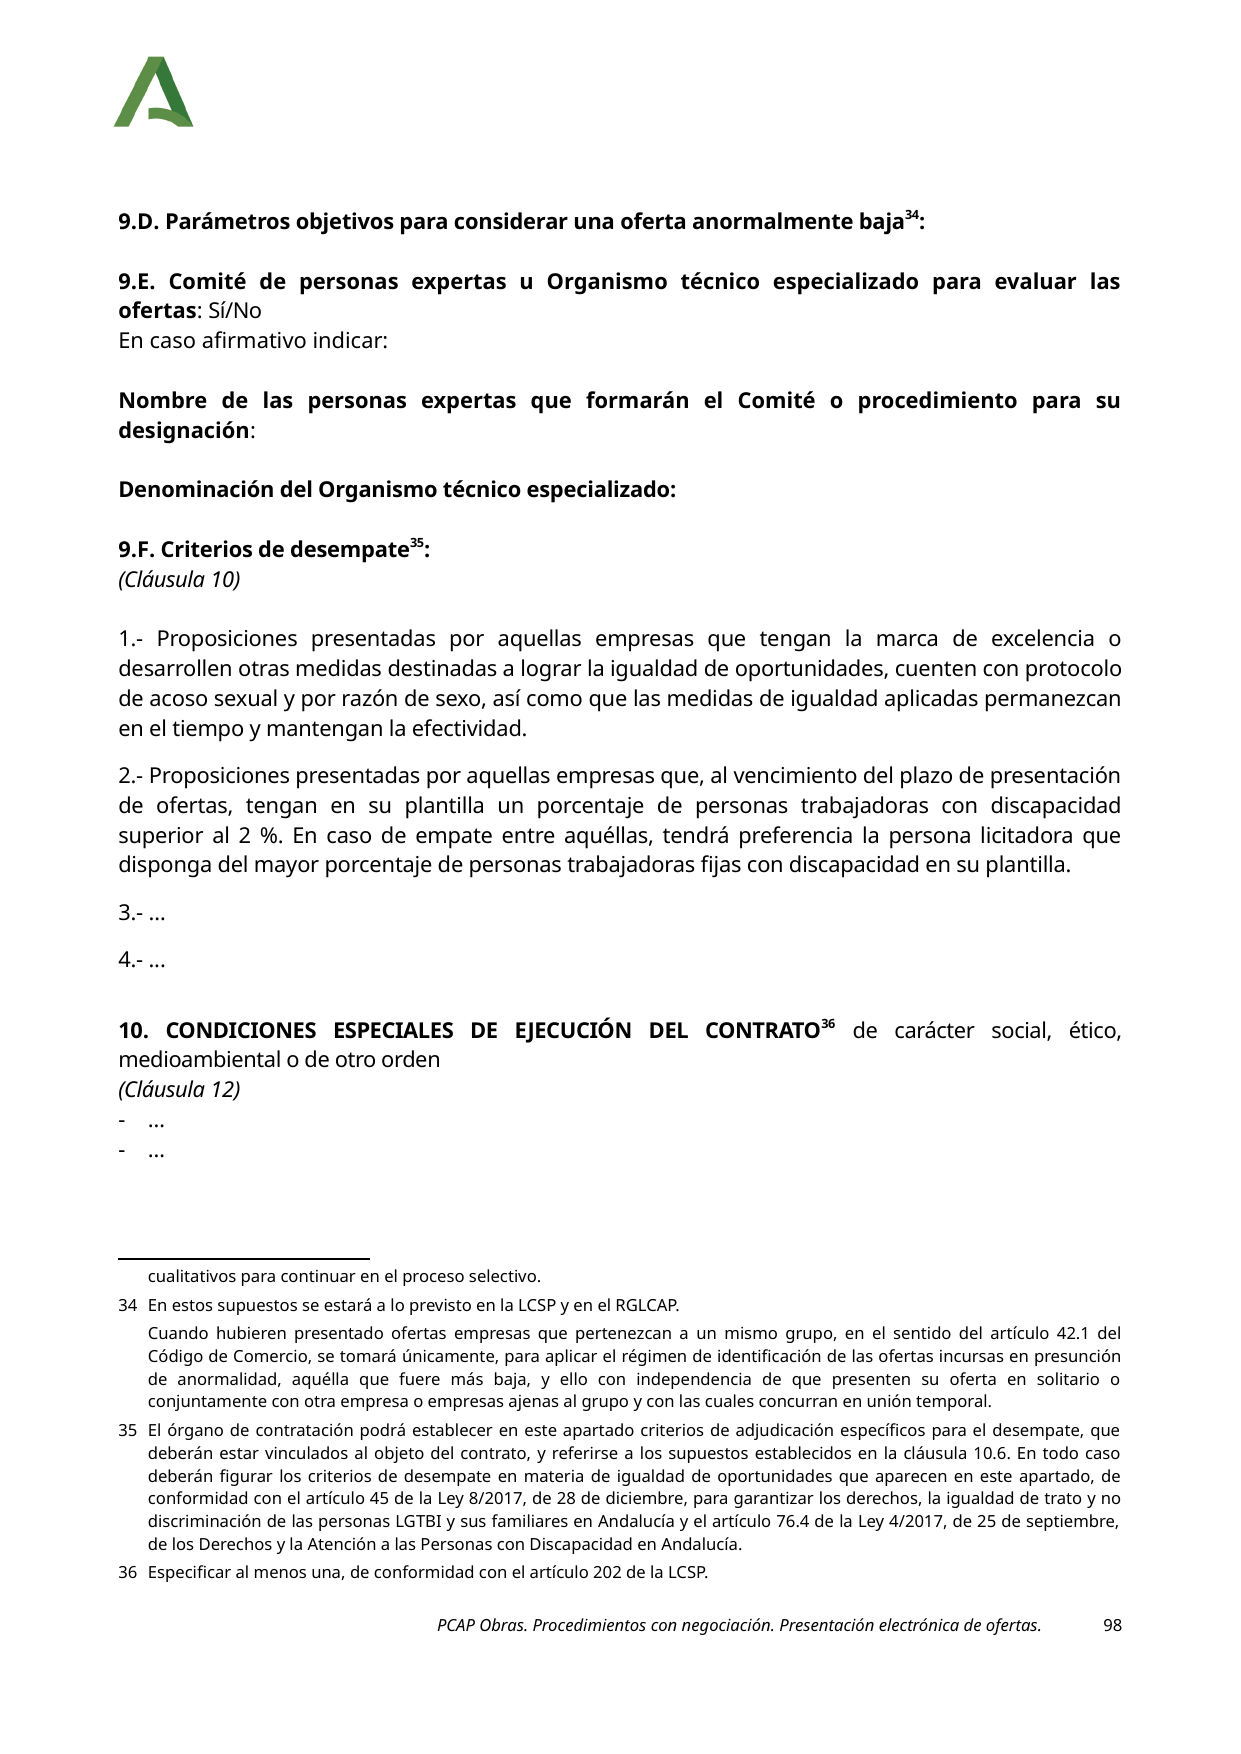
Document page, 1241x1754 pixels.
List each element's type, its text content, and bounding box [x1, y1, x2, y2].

text - … [118, 1134, 1122, 1164]
text Nombre de las personas expertas que formarán el Comité o procedimiento para su designación: [118, 385, 1122, 444]
text El órgano de contratación podrá establecer en este apartado criterios de adjudicación específicos para el desempate, que deberán estar vinculados al objeto del contrato, y referirse a los supuestos establecidos en la cláusula 10.6. En todo caso deberán figurar los criterios de desempate en materia de igualdad de oportunidades que aparecen en este apartado, de conformidad con el artículo 45 de la Ley 8/2017, de 28 de diciembre, para garantizar los derechos, la igualdad de trato y no discriminación de las personas LGTBI y sus familiares en Andalucía y el artículo 76.4 de la Ley 4/2017, de 25 de septiembre, de los Derechos y la Atención a las Personas con Discapacidad en Andalucía. [118, 1419, 1122, 1555]
text Especificar al menos una, de conformidad con el artículo 202 de la LCSP. [118, 1561, 1122, 1584]
text 4.- ... [118, 944, 1122, 974]
text - … [118, 1104, 1122, 1134]
text Cuando hubieren presentado ofertas empresas que pertenezcan a un mismo grupo, en el sentido del artículo 42.1 del Código de Comercio, se tomará únicamente, para aplicar el régimen de identificación de las ofertas incursas en presunción de anormalidad, aquélla que fuere más baja, y ello con independencia de que presenten su oferta en solitario o conjuntamente con otra empresa o empresas ajenas al grupo y con las cuales concurran en unión temporal. [118, 1322, 1122, 1413]
text 9.F. Criterios de desempate: [118, 534, 1122, 564]
text (Cláusula 10) [118, 564, 1122, 593]
text 10. CONDICIONES ESPECIALES DE EJECUCIÓN DEL CONTRATO de carácter social, ético, medioambiental o de otro orden [118, 1015, 1122, 1074]
text 9.E. Comité de personas expertas u Organismo técnico especializado para evaluar las ofertas: Sí/No [118, 266, 1122, 325]
text En estos supuestos se estará a lo previsto en la LCSP y en el RGLCAP. [118, 1293, 1122, 1316]
text 9.D. Parámetros objetivos para considerar una oferta anormalmente baja: [118, 206, 1122, 236]
text 2.- Proposiciones presentadas por aquellas empresas que, al vencimiento del plazo de presentación de ofertas, tengan en su plantilla un porcentaje de personas trabajadoras con discapacidad superior al 2 %. En caso de empate entre aquéllas, tendrá preferencia la persona licitadora que disponga del mayor porcentaje de personas trabajadoras fijas con discapacidad en su plantilla. [118, 760, 1122, 879]
text En caso afirmativo indicar: [118, 325, 1122, 355]
text Denominación del Organismo técnico especializado: [118, 474, 1122, 504]
picture [109, 52, 198, 131]
text cualitativos para continuar en el proceso selectivo. [118, 1265, 1122, 1287]
text 3.- … [118, 897, 1122, 927]
text (Cláusula 12) [118, 1074, 1122, 1104]
text 1.- Proposiciones presentadas por aquellas empresas que tengan la marca de excelencia o desarrollen otras medidas destinadas a lograr la igualdad de oportunidades, cuenten con protocolo de acoso sexual y por razón de sexo, así como que las medidas de igualdad aplicadas permanezcan en el tiempo y mantengan la efectividad. [118, 623, 1122, 742]
